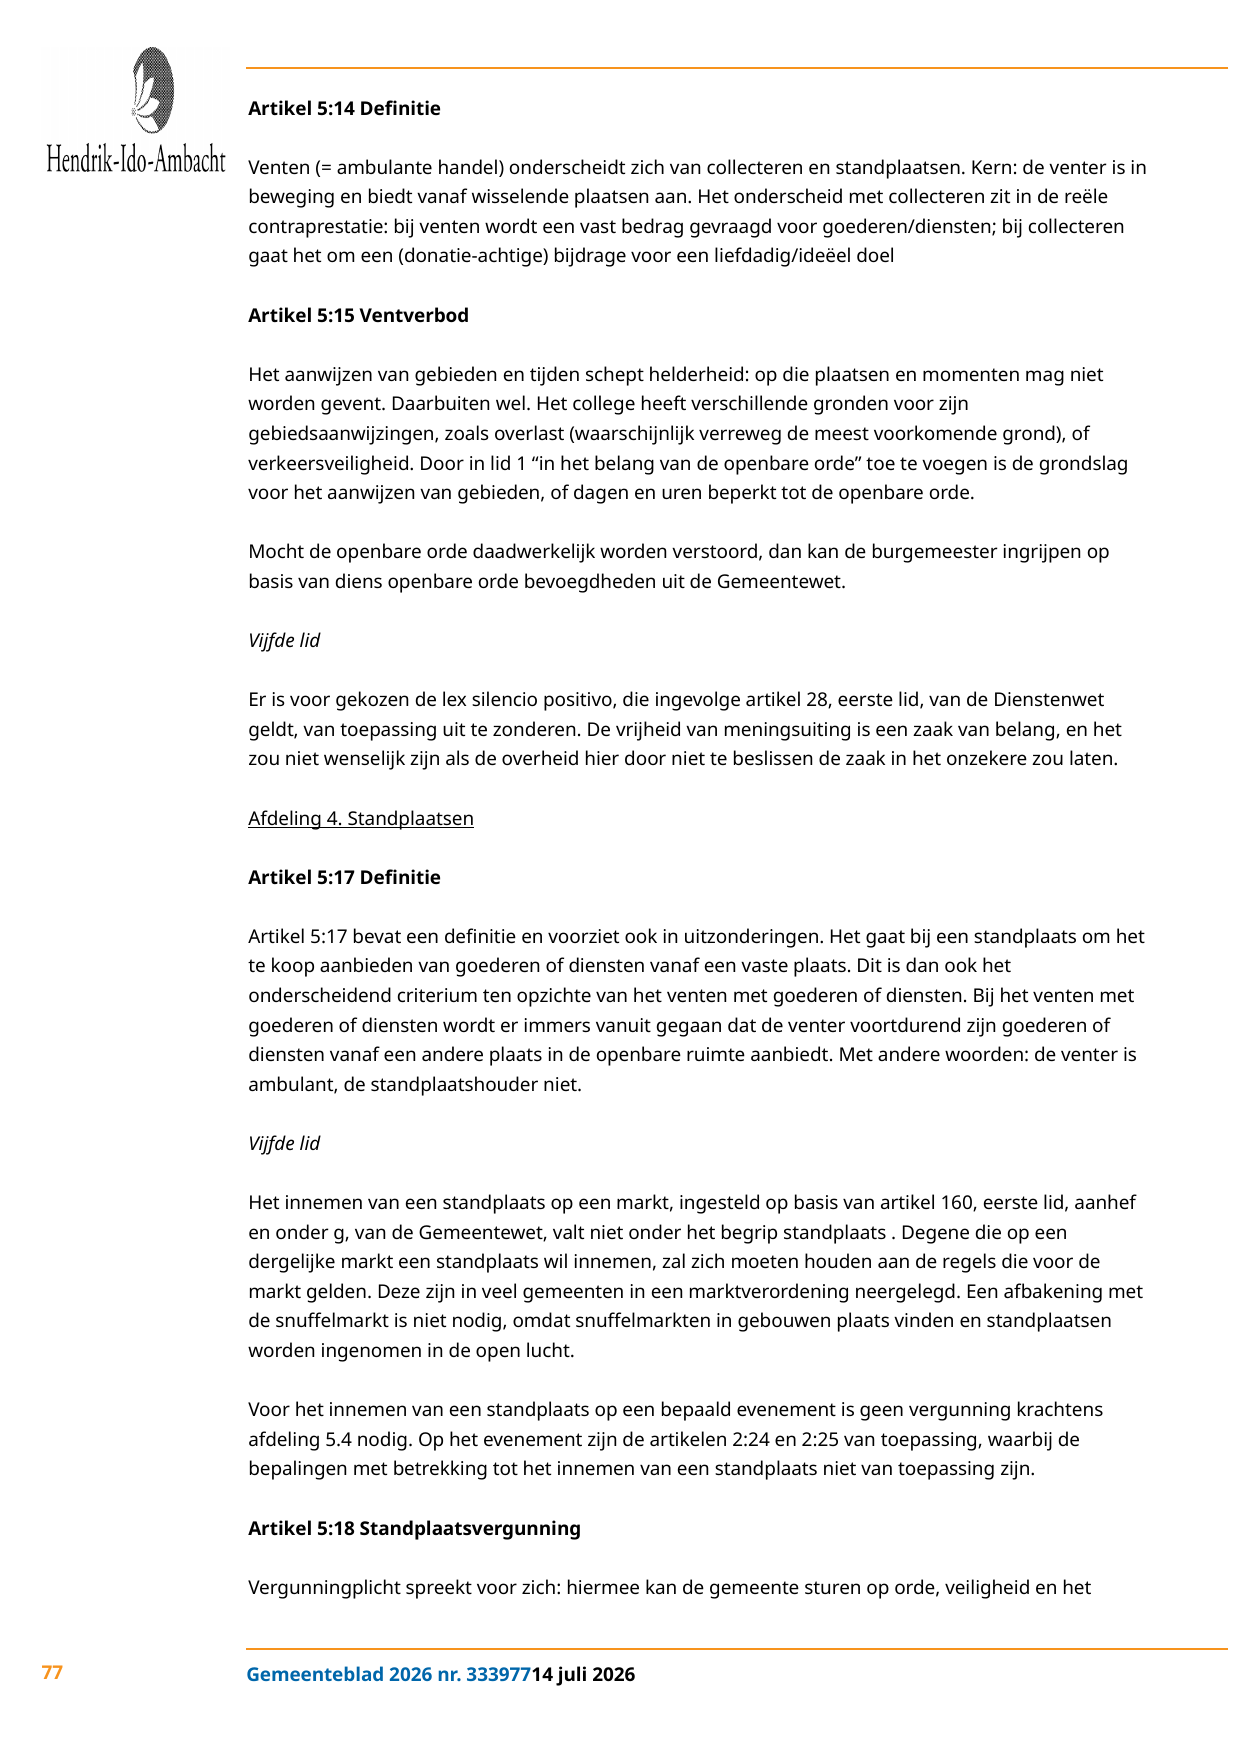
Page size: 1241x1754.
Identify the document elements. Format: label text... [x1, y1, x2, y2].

text Artikel 5:15 Ventverbod [248, 302, 1152, 328]
text Mocht de openbare orde daadwerkelijk worden verstoord, dan kan de burgemeester ingrijpen op basis van diens openbare orde bevoegdheden uit de Gemeentewet. [248, 538, 1152, 594]
text Er is voor gekozen de lex silencio positivo, die ingevolge artikel 28, eerste lid, van de Dienstenwet geldt, van toepassing uit te zonderen. De vrijheid van meningsuiting is een zaak van belang, en het zou niet wenselijk zijn als de overheid hier door niet te beslissen de zaak in het onzekere zou laten. [248, 686, 1152, 771]
text Artikel 5:18 Standplaatsvergunning [248, 1515, 1152, 1541]
text Vergunningplicht spreekt voor zich: hiermee kan de gemeente sturen op orde, veiligheid en het [248, 1574, 1152, 1600]
text Het innemen van een standplaats op een markt, ingesteld op basis van artikel 160, eerste lid, aanhef en onder g, van de Gemeentewet, valt niet onder het begrip standplaats . Degene die op een dergelijke markt een standplaats wil innemen, zal zich moeten houden aan de regels die voor de markt gelden. Deze zijn in veel gemeenten in een marktverordening neergelegd. Een afbakening met de snuffelmarkt is niet nodig, omdat snuffelmarkten in gebouwen plaats vinden en standplaatsen worden ingenomen in de open lucht. [248, 1189, 1152, 1363]
text Artikel 5:17 Definitie [248, 864, 1152, 890]
text Vijfde lid [248, 627, 1152, 653]
text Venten (= ambulante handel) onderscheidt zich van collecteren en standplaatsen. Kern: de venter is in beweging en biedt vanaf wisselende plaatsen aan. Het onderscheid met collecteren zit in de reële contraprestatie: bij venten wordt een vast bedrag gevraagd voor goederen/diensten; bij collecteren gaat het om een (donatie‑achtige) bijdrage voor een liefdadig/ideëel doel [248, 154, 1152, 268]
text Artikel 5:17 bevat een definitie en voorziet ook in uitzonderingen. Het gaat bij een standplaats om het te koop aanbieden van goederen of diensten vanaf een vaste plaats. Dit is dan ook het onderscheidend criterium ten opzichte van het venten met goederen of diensten. Bij het venten met goederen of diensten wordt er immers vanuit gegaan dat de venter voortdurend zijn goederen of diensten vanaf een andere plaats in de openbare ruimte aanbiedt. Met andere woorden: de venter is ambulant, de standplaatshouder niet. [248, 923, 1152, 1097]
text Vijfde lid [248, 1130, 1152, 1156]
text Voor het innemen van een standplaats op een bepaald evenement is geen vergunning krachtens afdeling 5.4 nodig. Op het evenement zijn de artikelen 2:24 en 2:25 van toepassing, waarbij de bepalingen met betrekking tot het innemen van een standplaats niet van toepassing zijn. [248, 1396, 1152, 1481]
text Het aanwijzen van gebieden en tijden schept helderheid: op die plaatsen en momenten mag niet worden gevent. Daarbuiten wel. Het college heeft verschillende gronden voor zijn gebiedsaanwijzingen, zoals overlast (waarschijnlijk verreweg de meest voorkomende grond), of verkeersveiligheid. Door in lid 1 “in het belang van de openbare orde” toe te voegen is de grondslag voor het aanwijzen van gebieden, of dagen en uren beperkt tot de openbare orde. [248, 361, 1152, 505]
text Afdeling 4. Standplaatsen [248, 805, 1152, 831]
picture [41, 47, 231, 172]
text Artikel 5:14 Definitie [248, 95, 1152, 121]
